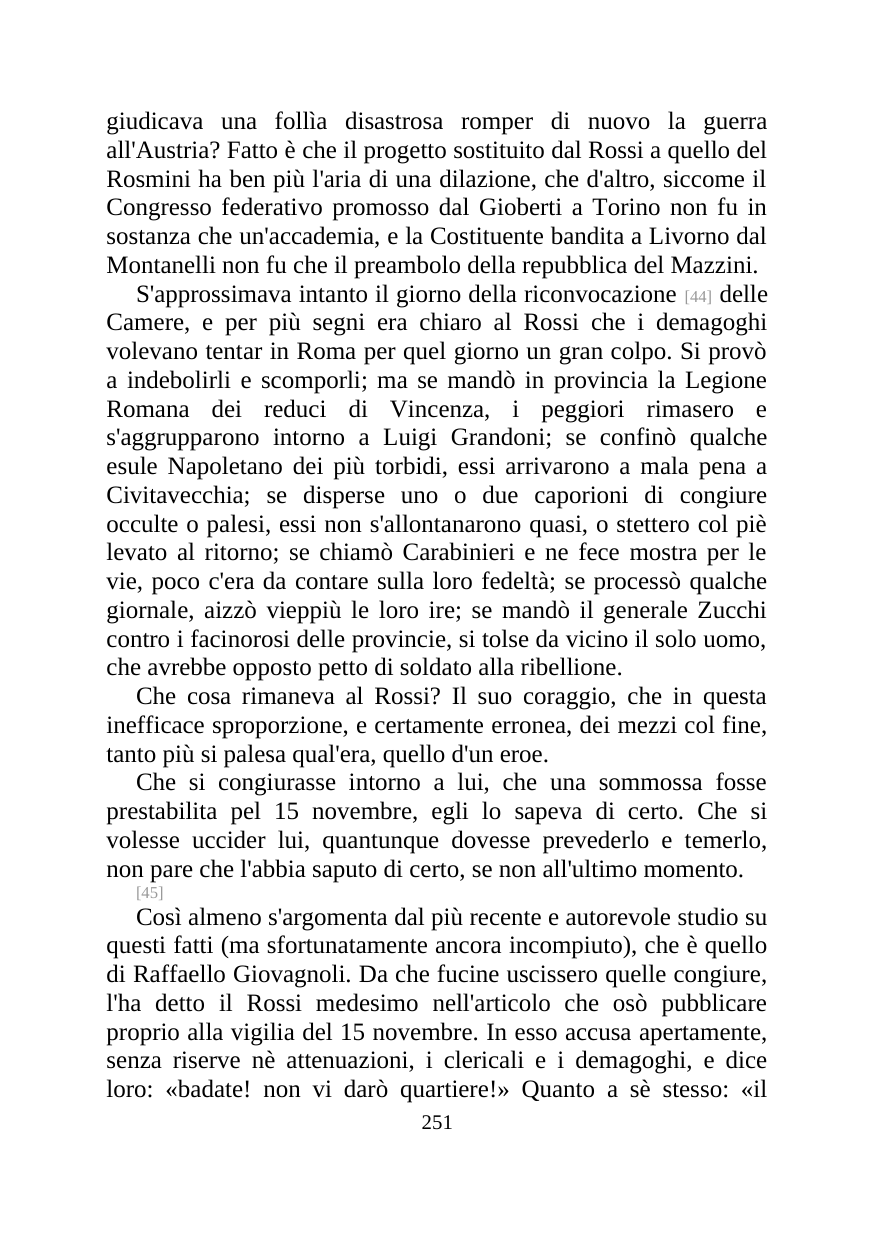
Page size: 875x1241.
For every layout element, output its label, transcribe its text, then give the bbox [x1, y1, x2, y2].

text Che si congiurasse intorno a lui, che una sommossa fosse prestabilita pel 15 novembre, egli lo sapeva di certo. Che si volesse uccider lui, quantunque dovesse prevederlo e temerlo, non pare che l'abbia saputo di certo, se non all'ultimo momento. [106, 767, 768, 882]
text [45] [106, 882, 768, 902]
text S'approssimava intanto il giorno della riconvocazione [44] delle Camere, e per più segni era chiaro al Rossi che i demagoghi volevano tentar in Roma per quel giorno un gran colpo. Si provò a indebolirli e scomporli; ma se mandò in provincia la Legione Romana dei reduci di Vincenza, i peggiori rimasero e s'aggrupparono intorno a Luigi Grandoni; se confinò qualche esule Napoletano dei più torbidi, essi arrivarono a mala pena a Civitavecchia; se disperse uno o due caporioni di congiure occulte o palesi, essi non s'allontanarono quasi, o stettero col piè levato al ritorno; se chiamò Carabinieri e ne fece mostra per le vie, poco c'era da contare sulla loro fedeltà; se processò qualche giornale, aizzò vieppiù le loro ire; se mandò il generale Zucchi contro i facinorosi delle provincie, si tolse da vicino il solo uomo, che avrebbe opposto petto di soldato alla ribellione. [106, 279, 768, 681]
text Così almeno s'argomenta dal più recente e autorevole studio su questi fatti (ma sfortunatamente ancora incompiuto), che è quello di Raffaello Giovagnoli. Da che fucine uscissero quelle congiure, l'ha detto il Rossi medesimo nell'articolo che osò pubblicare proprio alla vigilia del 15 novembre. In esso accusa apertamente, senza riserve nè attenuazioni, i clericali e i demagoghi, e dice loro: «badate! non vi darò quartiere!» Quanto a sè stesso: «il [106, 902, 768, 1103]
text Che cosa rimaneva al Rossi? Il suo coraggio, che in questa inefficace sproporzione, e certamente erronea, dei mezzi col fine, tanto più si palesa qual'era, quello d'un eroe. [106, 681, 768, 767]
text giudicava una follìa disastrosa romper di nuovo la guerra all'Austria? Fatto è che il progetto sostituito dal Rossi a quello del Rosmini ha ben più l'aria di una dilazione, che d'altro, siccome il Congresso federativo promosso dal Gioberti a Torino non fu in sostanza che un'accademia, e la Costituente bandita a Livorno dal Montanelli non fu che il preambolo della repubblica del Mazzini. [106, 106, 768, 279]
